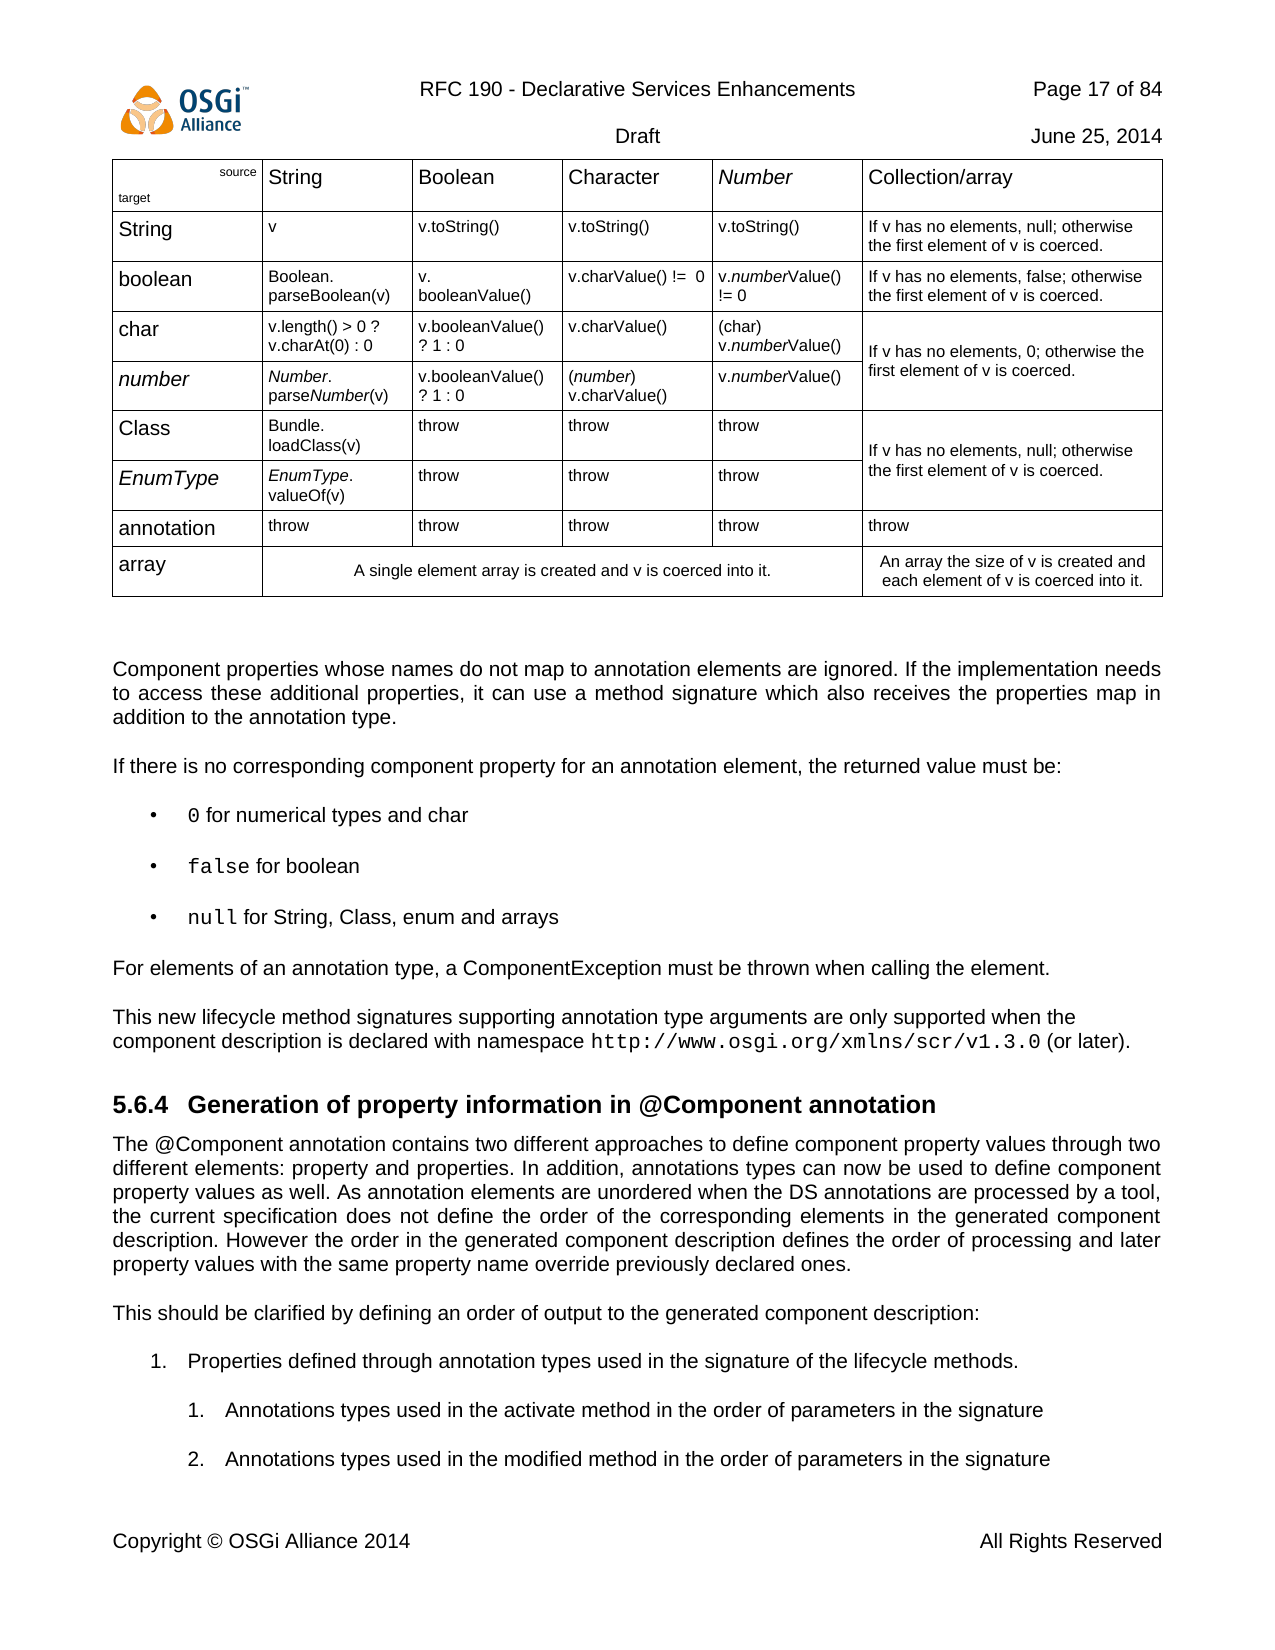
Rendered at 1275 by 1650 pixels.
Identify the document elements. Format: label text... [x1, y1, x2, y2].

list false for boolean [150, 854, 1162, 880]
table_cell (char) v.numberValue() [713, 312, 862, 361]
text The @Component annotation contains two different approaches to define component property values through two different elements: property and properties. In addition, annotations types can now be used to define component property values as well. As annotation elements are unordered when the DS annotations are processed by a tool, the current specification does not define the order of the corresponding elements in the generated component description. However the order in the generated component description defines the order of processing and later property values with the same property name override previously declared ones. [112, 1132, 1162, 1275]
table_cell throw [563, 511, 712, 546]
table_cell v.toString() [413, 212, 562, 261]
table_cell throw [713, 411, 862, 460]
table_cell throw [413, 511, 562, 546]
table_cell Boolean. parseBoolean(v) [263, 262, 412, 311]
table_cell v.toString() [563, 212, 712, 261]
table_cell (number) v.charValue() [563, 362, 712, 410]
table_cell throw [713, 511, 862, 546]
list Annotations types used in the modified method in the order of parameters in the signature [187, 1447, 1162, 1471]
table_cell v.numberValue() [713, 362, 862, 410]
table_cell v.booleanValue() ? 1 : 0 [413, 312, 562, 361]
table_cell boolean [113, 262, 262, 311]
table_cell Number. parseNumber(v) [263, 362, 412, 410]
table_cell v.toString() [713, 212, 862, 261]
table_cell If v has no elements, null; otherwise the first element of v is coerced. [863, 411, 1162, 510]
table_cell EnumType. valueOf(v) [263, 461, 412, 510]
table_cell number [113, 362, 262, 410]
text This new lifecycle method signatures supporting annotation type arguments are only supported when the component description is declared with namespace http://www.osgi.org/xmlns/scr/v1.3.0 (or later). [112, 1004, 1162, 1054]
table_cell throw [563, 461, 712, 510]
table_header String [263, 160, 412, 211]
table_cell v [263, 212, 412, 261]
table_cell throw [413, 411, 562, 460]
text Component properties whose names do not map to annotation elements are ignored. If the implementation needs to access these additional properties, it can use a method signature which also receives the properties map in addition to the annotation type. [112, 657, 1162, 729]
table_cell throw [713, 461, 862, 510]
table_cell array [113, 547, 262, 596]
table_cell If v has no elements, 0; otherwise the first element of v is coerced. [863, 312, 1162, 410]
table_cell String [113, 212, 262, 261]
table_cell v.booleanValue() ? 1 : 0 [413, 362, 562, 410]
list null for String, Class, enum and arrays [150, 905, 1162, 931]
table_cell v.charValue() != 0 [563, 262, 712, 311]
subtitle Generation of property information in @Component annotation [112, 1090, 1162, 1119]
table_header Number [713, 160, 862, 211]
table_cell EnumType [113, 461, 262, 510]
table_cell target [113, 185, 262, 211]
table_header Boolean [413, 160, 562, 211]
table_cell v.length() > 0 ?v.charAt(0) : 0 [263, 312, 412, 361]
picture [113, 78, 257, 142]
table_cell annotation [113, 511, 262, 546]
table_header Collection/array [863, 160, 1162, 211]
table_cell If v has no elements, null; otherwise the first element of v is coerced. [863, 212, 1162, 261]
table_header Character [563, 160, 712, 211]
table_cell Bundle. loadClass(v) [263, 411, 412, 460]
table_cell char [113, 312, 262, 361]
list Properties defined through annotation types used in the signature of the lifecycle methods. [150, 1349, 1162, 1373]
table_cell If v has no elements, false; otherwise the first element of v is coerced. [863, 262, 1162, 311]
list 0 for numerical types and char [150, 803, 1162, 829]
table_cell throw [413, 461, 562, 510]
table_cell throw [563, 411, 712, 460]
text This should be clarified by defining an order of output to the generated component description: [112, 1300, 1162, 1324]
table_cell throw [263, 511, 412, 546]
table_cell throw [863, 511, 1162, 546]
text If there is no corresponding component property for an annotation element, the returned value must be: [112, 754, 1162, 778]
table_cell An array the size of v is created and each element of v is coerced into it. [863, 547, 1162, 596]
table_cell v.charValue() [563, 312, 712, 361]
table_cell v. booleanValue() [413, 262, 562, 311]
text For elements of an annotation type, a ComponentException must be thrown when calling the element. [112, 956, 1162, 979]
table_cell Class [113, 411, 262, 460]
table_cell v.numberValue() != 0 [713, 262, 862, 311]
table_header source [113, 160, 262, 185]
list Annotations types used in the activate method in the order of parameters in the signature [187, 1398, 1162, 1422]
table_cell A single element array is created and v is coerced into it. [263, 547, 862, 596]
